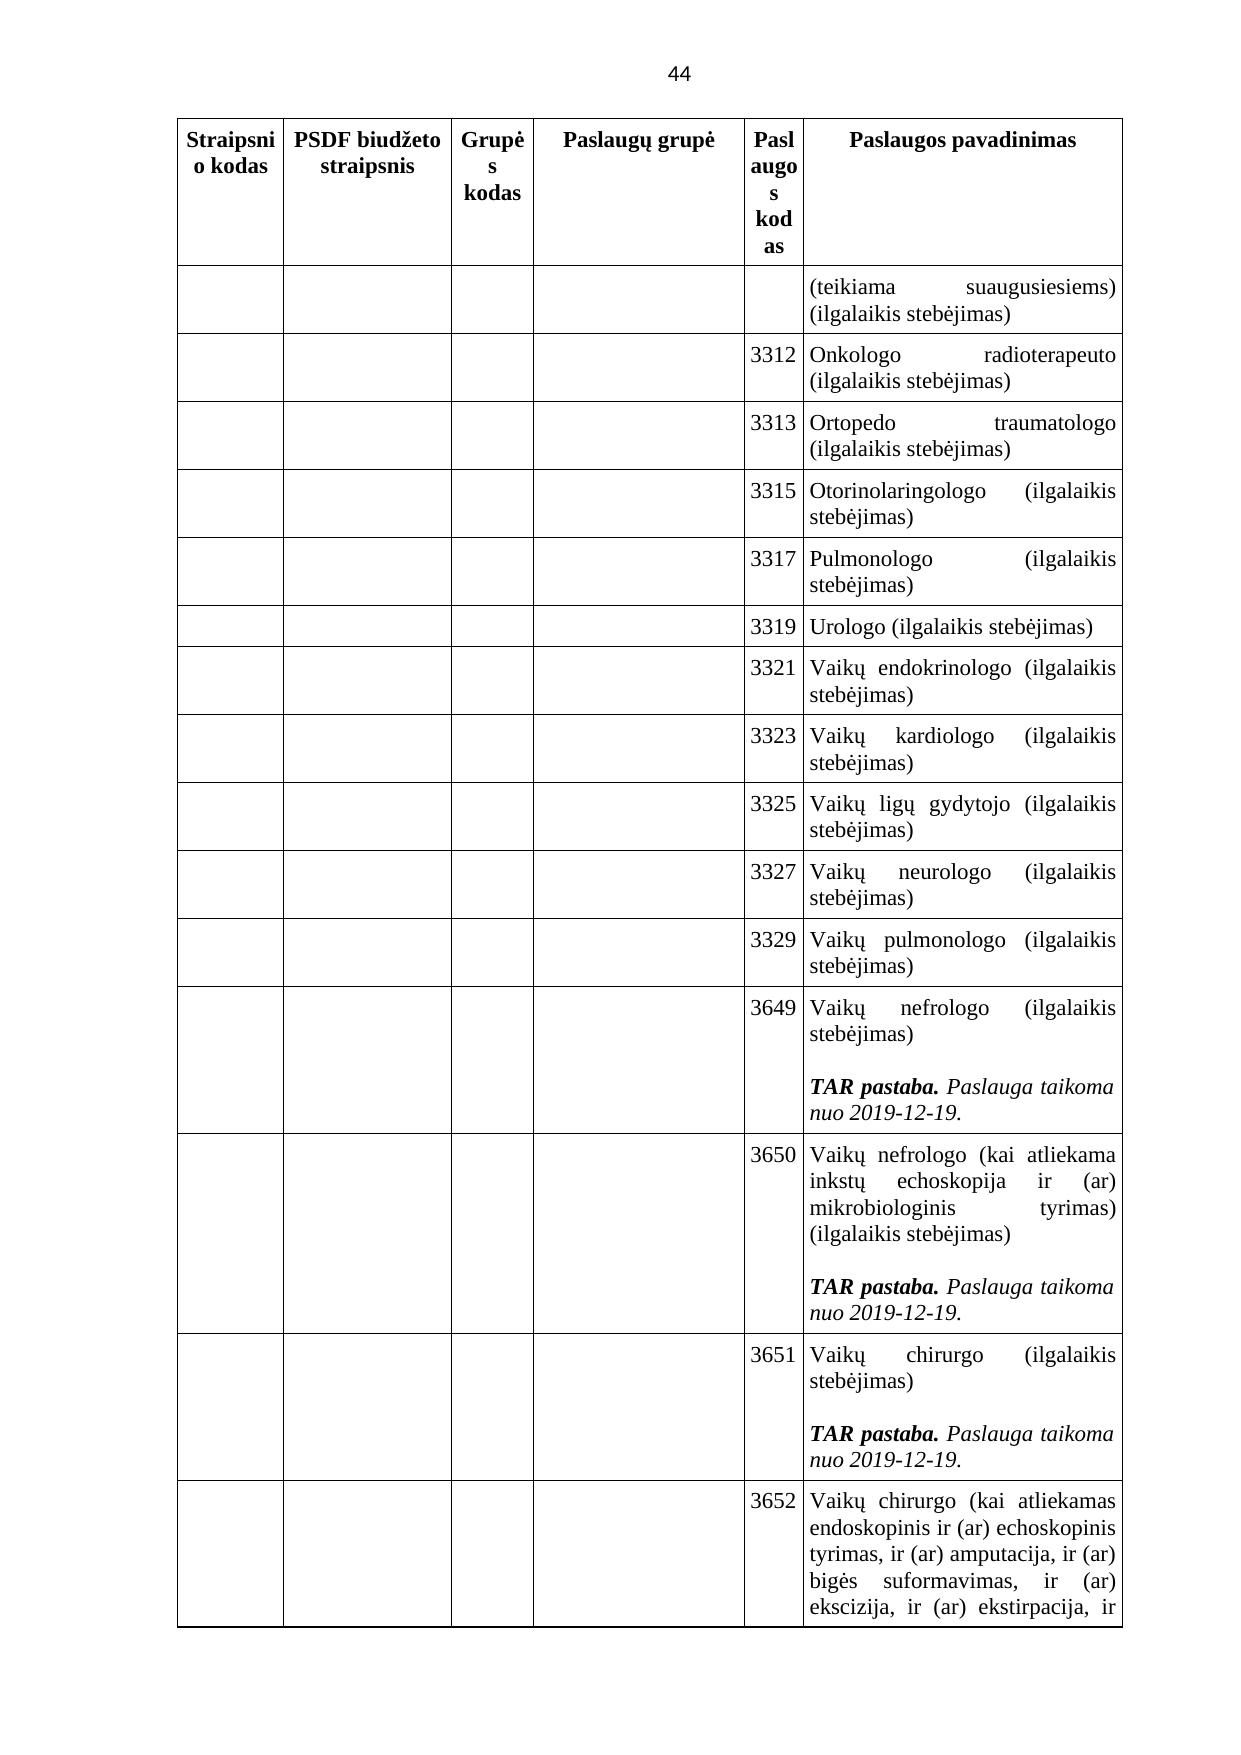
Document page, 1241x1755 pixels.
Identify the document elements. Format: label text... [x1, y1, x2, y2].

table_header Grupės kodas [452, 119, 533, 265]
table_cell [534, 1481, 744, 1626]
table_cell [452, 1481, 533, 1626]
table_cell [534, 919, 744, 986]
table_cell Otorinolaringologo (ilgalaikis stebėjimas) [804, 470, 1122, 537]
table_cell 3650 [745, 1134, 803, 1332]
table_cell [534, 647, 744, 714]
table_cell Urologo (ilgalaikis stebėjimas) [804, 606, 1122, 646]
table_header Paslaugos pavadinimas [804, 119, 1122, 265]
table_cell [452, 334, 533, 401]
table_cell [178, 1134, 283, 1332]
table_cell [178, 647, 283, 714]
table_cell [284, 538, 451, 605]
table_cell Vaikų endokrinologo (ilgalaikis stebėjimas) [804, 647, 1122, 714]
table_cell [452, 402, 533, 469]
table_cell [452, 606, 533, 646]
table_header Paslaugos kodas [745, 119, 803, 265]
table_cell [452, 470, 533, 537]
table_cell [534, 334, 744, 401]
table_cell [284, 987, 451, 1133]
table_cell 3652 [745, 1481, 803, 1626]
table_cell 3317 [745, 538, 803, 605]
table_cell Vaikų neurologo (ilgalaikis stebėjimas) [804, 851, 1122, 918]
table_cell [452, 987, 533, 1133]
table_cell [534, 470, 744, 537]
table_cell [284, 606, 451, 646]
table_cell [534, 606, 744, 646]
table_cell [452, 919, 533, 986]
table_cell Vaikų ligų gydytojo (ilgalaikis stebėjimas) [804, 783, 1122, 850]
table_cell [178, 266, 283, 333]
table_cell Vaikų nefrologo (kai atliekama inkstų echoskopija ir (ar) mikrobiologinis tyrimas) (ilgalaikis stebėjimas) TAR pastaba. Paslauga taikoma nuo 2019-12-19. [804, 1134, 1122, 1332]
table_cell 3315 [745, 470, 803, 537]
table_cell 3649 [745, 987, 803, 1133]
table_cell [452, 647, 533, 714]
table_header PSDF biudžeto straipsnis [284, 119, 451, 265]
table_cell 3312 [745, 334, 803, 401]
table_cell [284, 715, 451, 782]
table_cell 3651 [745, 1334, 803, 1479]
table_cell [284, 647, 451, 714]
table_cell Vaikų chirurgo (kai atliekamas endoskopinis ir (ar) echoskopinis tyrimas, ir (ar) amputacija, ir (ar) bigės suformavimas, ir (ar) ekscizija, ir (ar) ekstirpacija, ir [804, 1481, 1122, 1626]
table_cell [178, 715, 283, 782]
table_cell [534, 715, 744, 782]
table_cell [284, 919, 451, 986]
table_cell [452, 538, 533, 605]
table_cell [534, 851, 744, 918]
table_cell [745, 266, 803, 333]
table_header Straipsnio kodas [178, 119, 283, 265]
table_cell [284, 1334, 451, 1479]
table_cell 3329 [745, 919, 803, 986]
table_cell [534, 1134, 744, 1332]
table_cell Vaikų pulmonologo (ilgalaikis stebėjimas) [804, 919, 1122, 986]
table_cell [178, 606, 283, 646]
table_cell [452, 1134, 533, 1332]
table_cell [452, 1334, 533, 1479]
table_cell 3323 [745, 715, 803, 782]
table_cell [534, 1334, 744, 1479]
table_cell [452, 851, 533, 918]
table_cell [284, 266, 451, 333]
table_cell [178, 919, 283, 986]
table_cell [284, 334, 451, 401]
table_cell 3313 [745, 402, 803, 469]
table_cell [284, 470, 451, 537]
table_cell [178, 334, 283, 401]
table_cell [534, 783, 744, 850]
table_cell [534, 266, 744, 333]
table_cell [534, 402, 744, 469]
table_cell [178, 538, 283, 605]
table_cell [284, 1134, 451, 1332]
table_cell [178, 402, 283, 469]
table_cell [452, 783, 533, 850]
table_cell [284, 851, 451, 918]
table_cell [284, 783, 451, 850]
table_cell 3327 [745, 851, 803, 918]
table_cell Pulmonologo (ilgalaikis stebėjimas) [804, 538, 1122, 605]
table_cell [284, 1481, 451, 1626]
table_cell [178, 987, 283, 1133]
table_cell [534, 538, 744, 605]
table_cell Onkologo radioterapeuto (ilgalaikis stebėjimas) [804, 334, 1122, 401]
table_cell [534, 987, 744, 1133]
table_cell [452, 266, 533, 333]
table_cell 3321 [745, 647, 803, 714]
table_cell Vaikų nefrologo (ilgalaikis stebėjimas) TAR pastaba. Paslauga taikoma nuo 2019-12-19. [804, 987, 1122, 1133]
table_cell [284, 402, 451, 469]
table_cell [178, 851, 283, 918]
table_cell (teikiama suaugusiesiems) (ilgalaikis stebėjimas) [804, 266, 1122, 333]
table_cell [178, 1334, 283, 1479]
table_cell Vaikų kardiologo (ilgalaikis stebėjimas) [804, 715, 1122, 782]
table_header Paslaugų grupė [534, 119, 744, 265]
table_cell [178, 783, 283, 850]
table_cell 3325 [745, 783, 803, 850]
table_cell 3319 [745, 606, 803, 646]
table_cell Vaikų chirurgo (ilgalaikis stebėjimas) TAR pastaba. Paslauga taikoma nuo 2019-12-19. [804, 1334, 1122, 1479]
table_cell [452, 715, 533, 782]
table_cell [178, 1481, 283, 1626]
table_cell Ortopedo traumatologo (ilgalaikis stebėjimas) [804, 402, 1122, 469]
table_cell [178, 470, 283, 537]
